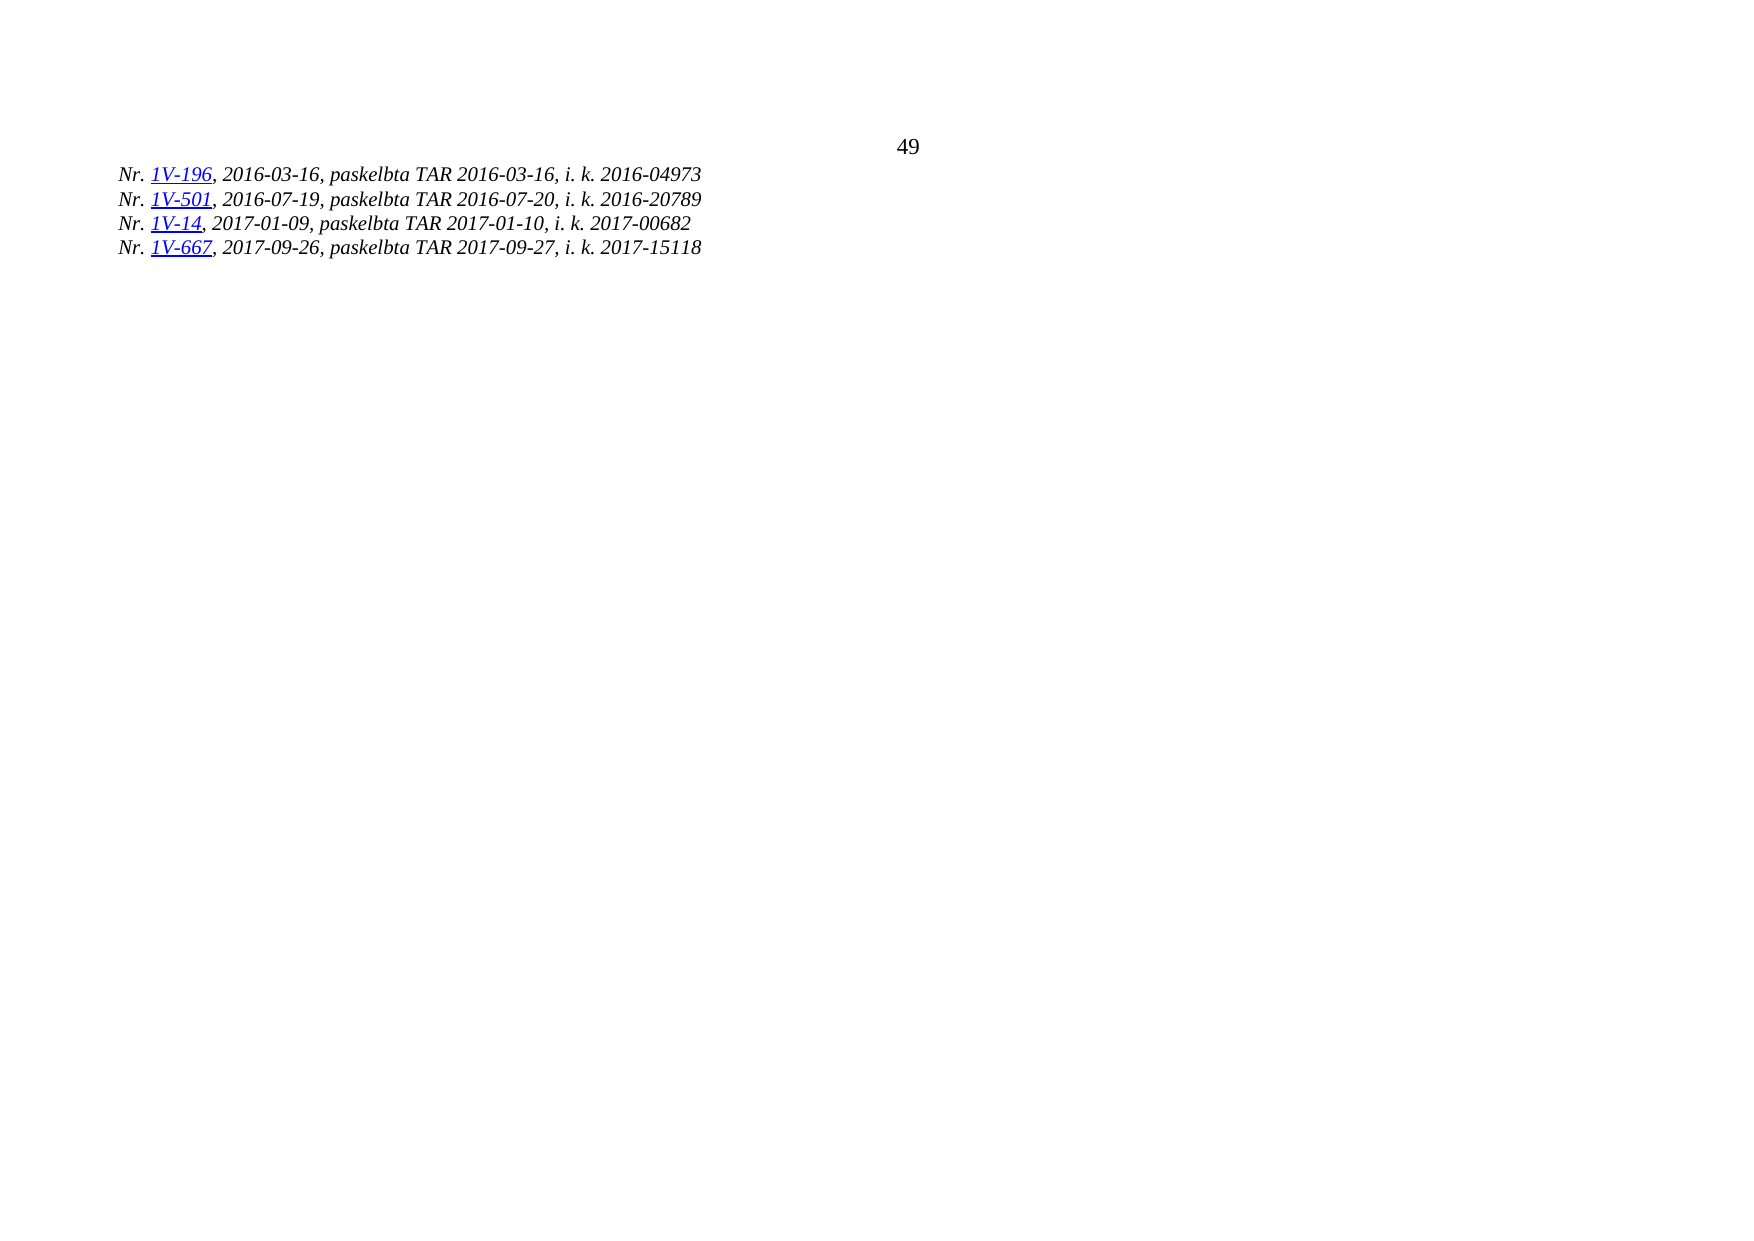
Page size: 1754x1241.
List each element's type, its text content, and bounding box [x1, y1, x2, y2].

text Nr. 1V-667, 2017-09-26, paskelbta TAR 2017-09-27, i. k. 2017-15118 [118, 234, 1698, 259]
text Nr. 1V-196, 2016-03-16, paskelbta TAR 2016-03-16, i. k. 2016-04973 [118, 162, 1698, 186]
text Nr. 1V-501, 2016-07-19, paskelbta TAR 2016-07-20, i. k. 2016-20789 [118, 186, 1698, 211]
text Nr. 1V-14, 2017-01-09, paskelbta TAR 2017-01-10, i. k. 2017-00682 [118, 211, 1698, 234]
